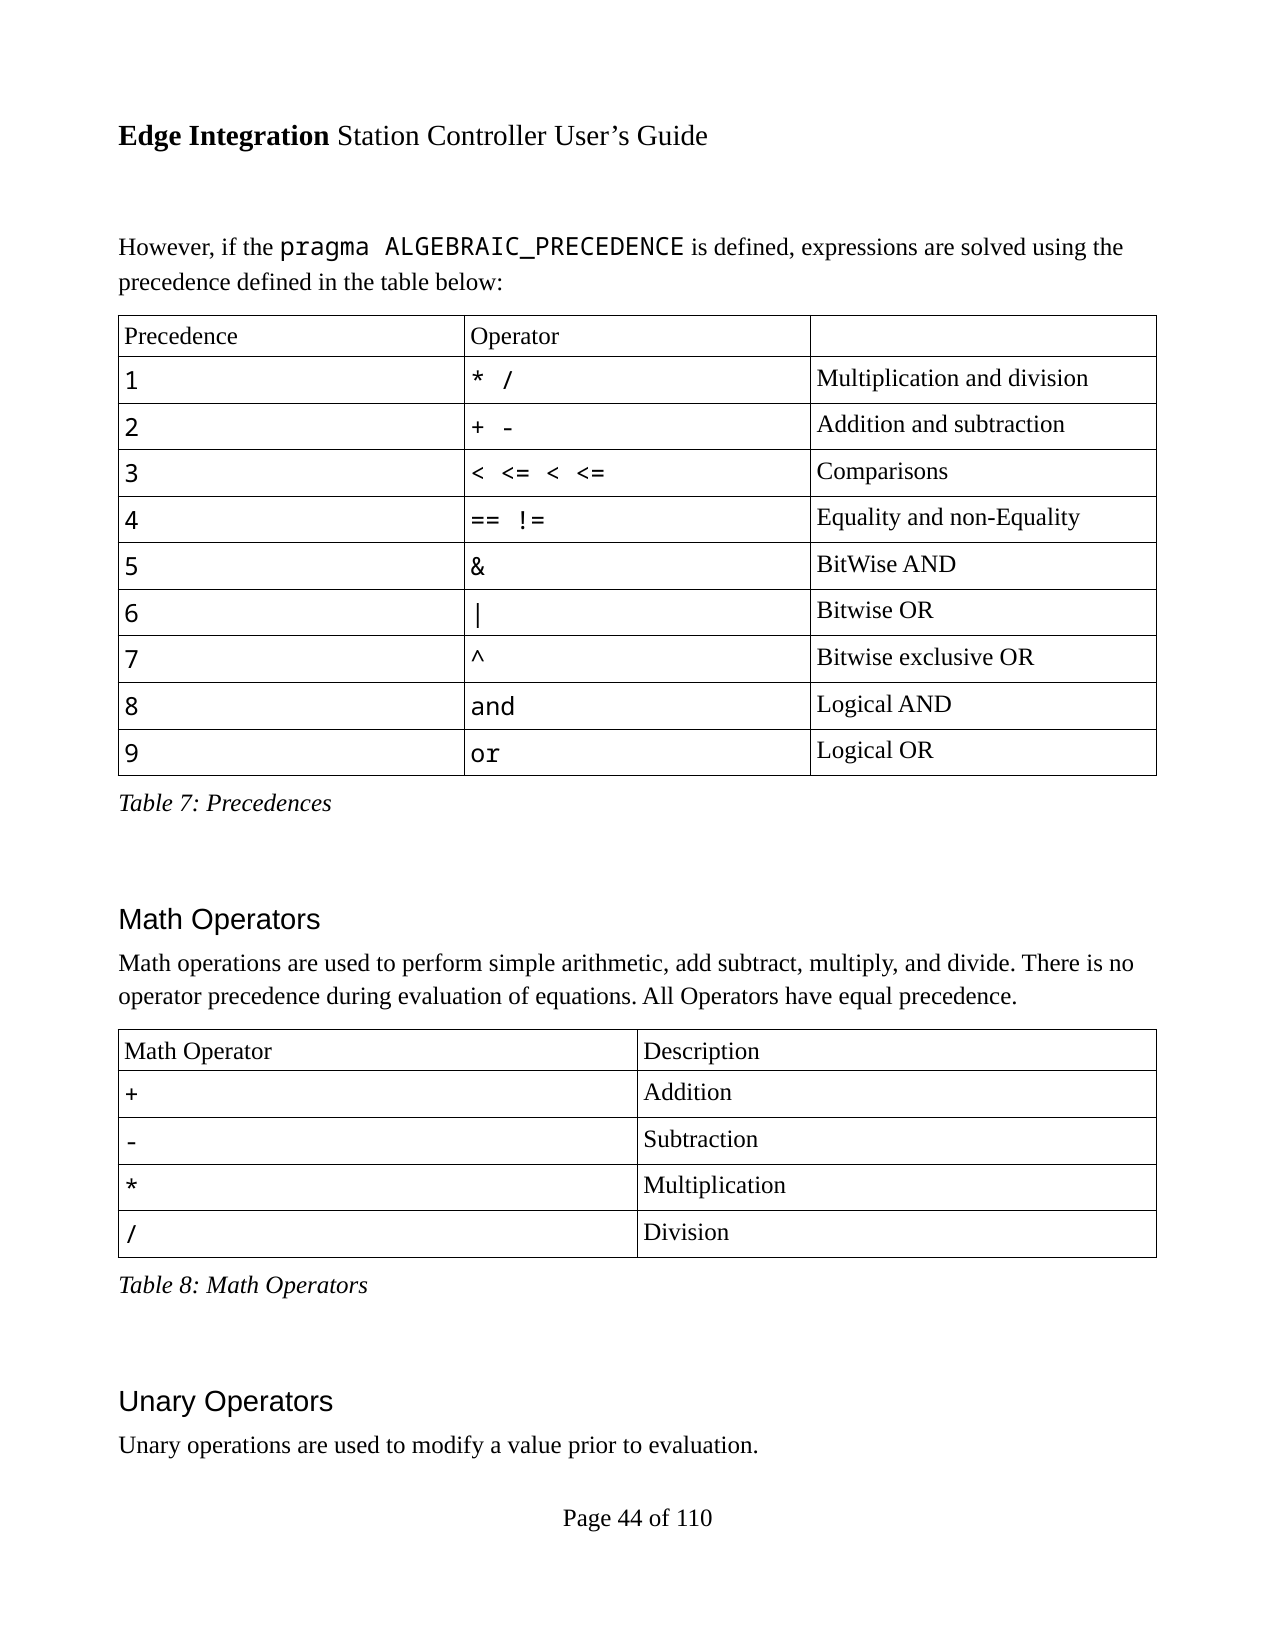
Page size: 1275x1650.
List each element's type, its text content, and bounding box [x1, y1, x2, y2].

subtitle Math Operators [118, 902, 1157, 936]
table_cell + [119, 1071, 637, 1117]
table_cell or [465, 730, 810, 775]
table_cell + - [465, 404, 810, 449]
table_cell Multiplication and division [811, 357, 1156, 402]
table_header Precedence [119, 316, 464, 356]
table_cell 6 [119, 590, 464, 635]
text Table 8: Math Operators [118, 1270, 1157, 1299]
table_cell Multiplication [638, 1165, 1156, 1210]
text Unary operations are used to modify a value prior to evaluation. [118, 1430, 1157, 1459]
table_cell BitWise AND [811, 543, 1156, 589]
table_cell Addition [638, 1071, 1156, 1117]
table_cell - [119, 1118, 637, 1163]
table_cell Bitwise OR [811, 590, 1156, 635]
table_cell 7 [119, 636, 464, 682]
table_header Math Operator [119, 1030, 637, 1070]
table_cell | [465, 590, 810, 635]
table_cell * / [465, 357, 810, 402]
table_header Operator [465, 316, 810, 356]
text However, if the pragma ALGEBRAIC_PRECEDENCE is defined, expressions are solved using the precedence defined in the table below: [118, 229, 1157, 296]
table_cell == != [465, 497, 810, 542]
table_cell * [119, 1165, 637, 1210]
table_cell Logical AND [811, 683, 1156, 728]
table_cell 9 [119, 730, 464, 775]
table_cell Subtraction [638, 1118, 1156, 1163]
table_header [811, 316, 1156, 356]
table_cell 3 [119, 450, 464, 496]
table_cell Bitwise exclusive OR [811, 636, 1156, 682]
table_cell & [465, 543, 810, 589]
text Table 7: Precedences [118, 788, 1157, 817]
table_cell < <= < <= [465, 450, 810, 496]
table_cell Logical OR [811, 730, 1156, 775]
table_cell 8 [119, 683, 464, 728]
table_cell Equality and non-Equality [811, 497, 1156, 542]
table_cell ^ [465, 636, 810, 682]
table_header Description [638, 1030, 1156, 1070]
table_cell 5 [119, 543, 464, 589]
table_cell 4 [119, 497, 464, 542]
text Math operations are used to perform simple arithmetic, add subtract, multiply, and divide. There is no operator precedence during evaluation of equations. All Operators have equal precedence. [118, 948, 1157, 1010]
table_cell 1 [119, 357, 464, 402]
table_cell and [465, 683, 810, 728]
table_cell Addition and subtraction [811, 404, 1156, 449]
table_cell 2 [119, 404, 464, 449]
table_cell Division [638, 1211, 1156, 1257]
table_cell Comparisons [811, 450, 1156, 496]
table_cell / [119, 1211, 637, 1257]
subtitle Unary Operators [118, 1384, 1157, 1417]
